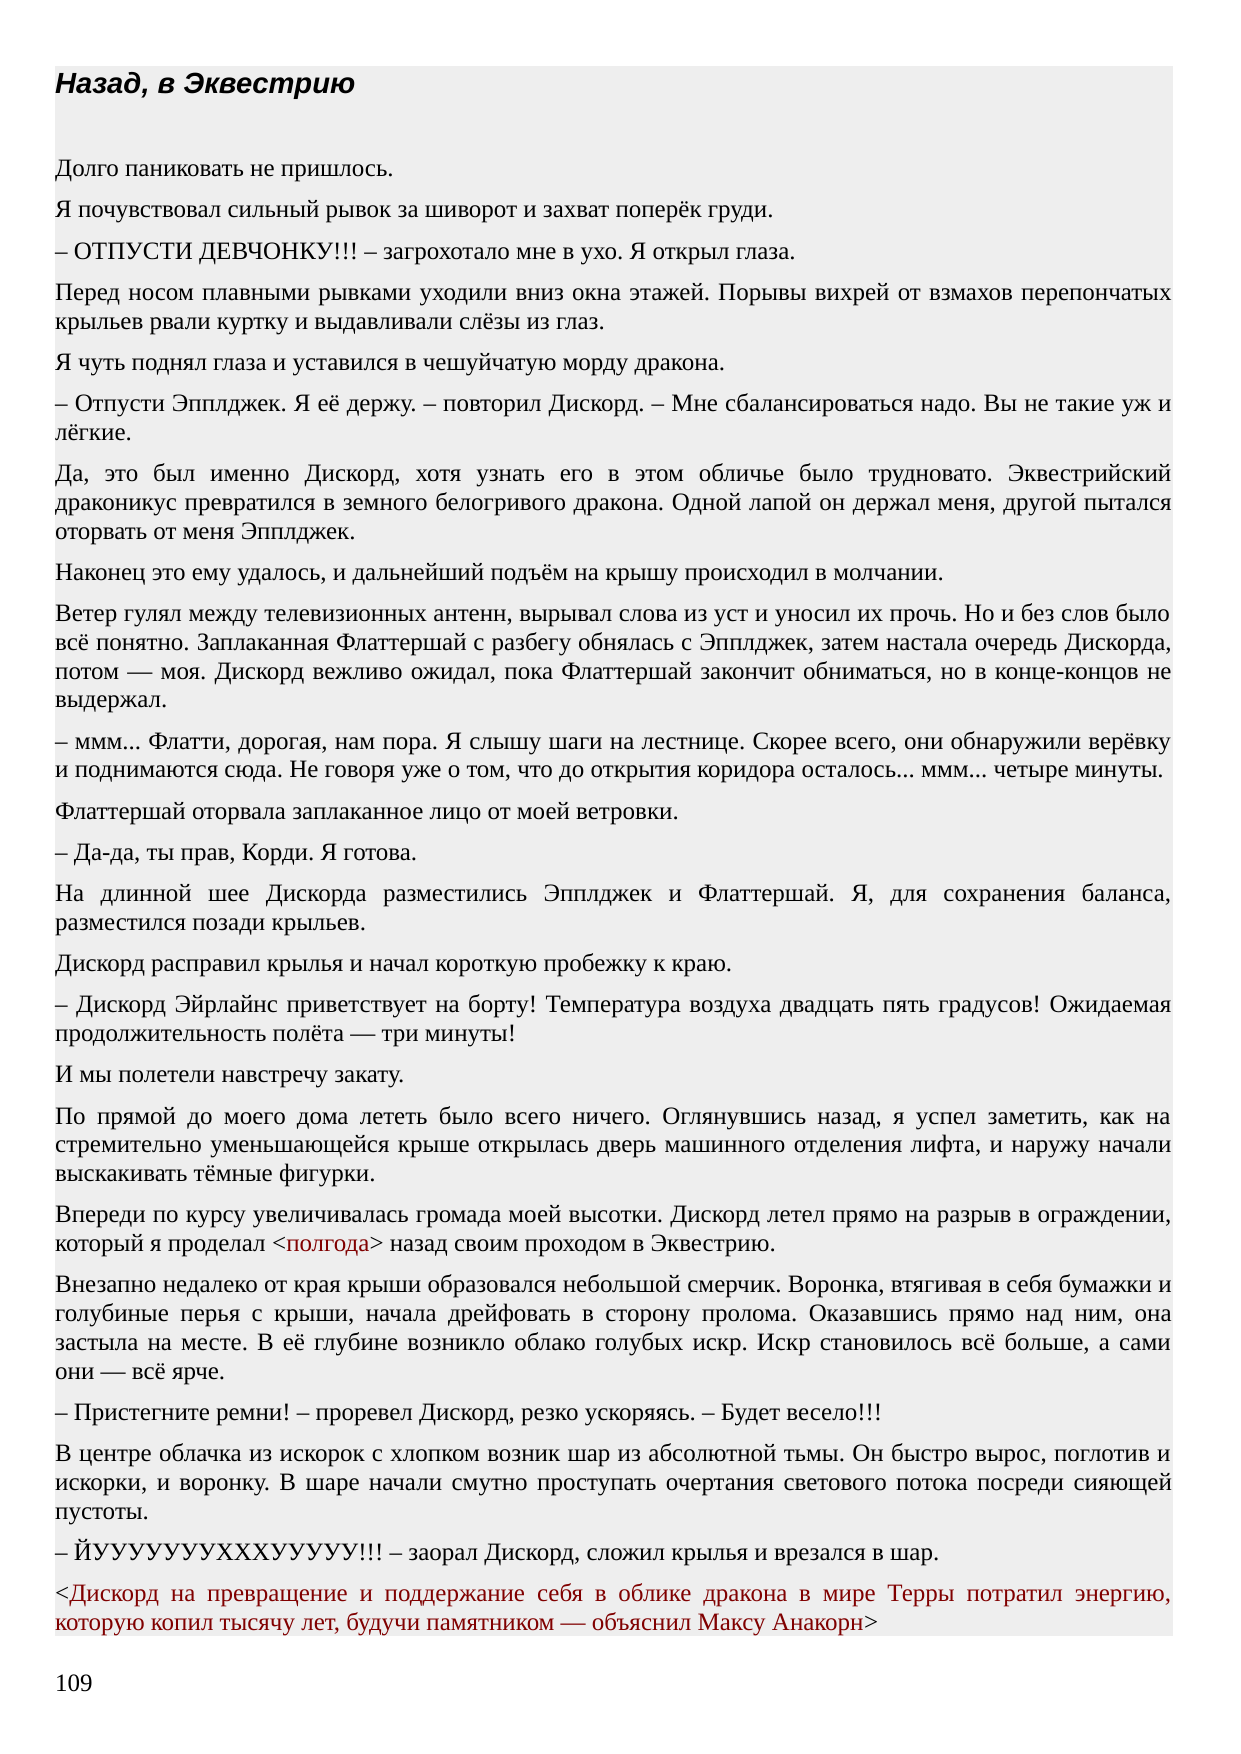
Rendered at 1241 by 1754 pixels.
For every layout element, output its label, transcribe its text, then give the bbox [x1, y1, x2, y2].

text <Дискорд на превращение и поддержание себя в облике дракона в мире Терры потратил энергию, которую копил тысячу лет, будучи памятником — объяснил Максу Анакорн> [55, 1578, 1173, 1636]
text Дискорд расправил крылья и начал короткую пробежку к краю. [55, 948, 1173, 977]
subtitle Назад, в Эквестрию [55, 66, 1173, 99]
text – Пристегните ремни! – проревел Дискорд, резко ускоряясь. – Будет весело!!! [55, 1397, 1173, 1426]
text Перед носом плавными рывками уходили вниз окна этажей. Порывы вихрей от взмахов перепончатых крыльев рвали куртку и выдавливали слёзы из глаз. [55, 277, 1173, 334]
text Долго паниковать не пришлось. [55, 153, 1173, 182]
text – Да-да, ты прав, Корди. Я готова. [55, 837, 1173, 866]
text В центре облачка из искорок с хлопком возник шар из абсолютной тьмы. Он быстро вырос, поглотив и искорки, и воронку. В шаре начали смутно проступать очертания светового потока посреди сияющей пустоты. [55, 1438, 1173, 1524]
text Флаттершай оторвала заплаканное лицо от моей ветровки. [55, 796, 1173, 824]
text – ммм... Флатти, дорогая, нам пора. Я слышу шаги на лестнице. Скорее всего, они обнаружили верёвку и поднимаются сюда. Не говоря уже о том, что до открытия коридора осталось... ммм... четыре минуты. [55, 726, 1173, 783]
text На длинной шее Дискорда разместились Эпплджек и Флаттершай. Я, для сохранения баланса, разместился позади крыльев. [55, 878, 1173, 936]
text Впереди по курсу увеличивалась громада моей высотки. Дискорд летел прямо на разрыв в ограждении, который я проделал <полгода> назад своим проходом в Эквестрию. [55, 1199, 1173, 1257]
text – Дискорд Эйрлайнс приветствует на борту! Температура воздуха двадцать пять градусов! Ожидаемая продолжительность полёта — три минуты! [55, 989, 1173, 1047]
text Да, это был именно Дискорд, хотя узнать его в этом обличье было трудновато. Эквестрийский драконикус превратился в земного белогривого дракона. Одной лапой он держал меня, другой пытался оторвать от меня Эпплджек. [55, 458, 1173, 544]
text Наконец это ему удалось, и дальнейший подъём на крышу происходил в молчании. [55, 557, 1173, 586]
text По прямой до моего дома лететь было всего ничего. Оглянувшись назад, я успел заметить, как на стремительно уменьшающейся крыше открылась дверь машинного отделения лифта, и наружу начали выскакивать тёмные фигурки. [55, 1101, 1173, 1187]
text – Отпусти Эпплджек. Я её держу. – повторил Дискорд. – Мне сбалансироваться надо. Вы не такие уж и лёгкие. [55, 388, 1173, 446]
text Внезапно недалеко от края крыши образовался небольшой смерчик. Воронка, втягивая в себя бумажки и голубиные перья с крыши, начала дрейфовать в сторону пролома. Оказавшись прямо над ним, она застыла на месте. В её глубине возникло облако голубых искр. Искр становилось всё больше, а сами они — всё ярче. [55, 1269, 1173, 1384]
text – ОТПУСТИ ДЕВЧОНКУ!!! – загрохотало мне в ухо. Я открыл глаза. [55, 236, 1173, 264]
text – ЙУУУУУУУХХХУУУУУ!!! – заорал Дискорд, сложил крылья и врезался в шар. [55, 1537, 1173, 1566]
text Ветер гулял между телевизионных антенн, вырывал слова из уст и уносил их прочь. Но и без слов было всё понятно. Заплаканная Флаттершай с разбегу обнялась с Эпплджек, затем настала очередь Дискорда, потом — моя. Дискорд вежливо ожидал, пока Флаттершай закончит обниматься, но в конце-концов не выдержал. [55, 598, 1173, 713]
text И мы полетели навстречу закату. [55, 1059, 1173, 1088]
text Я чуть поднял глаза и уставился в чешуйчатую морду дракона. [55, 347, 1173, 376]
text Я почувствовал сильный рывок за шиворот и захват поперёк груди. [55, 194, 1173, 223]
